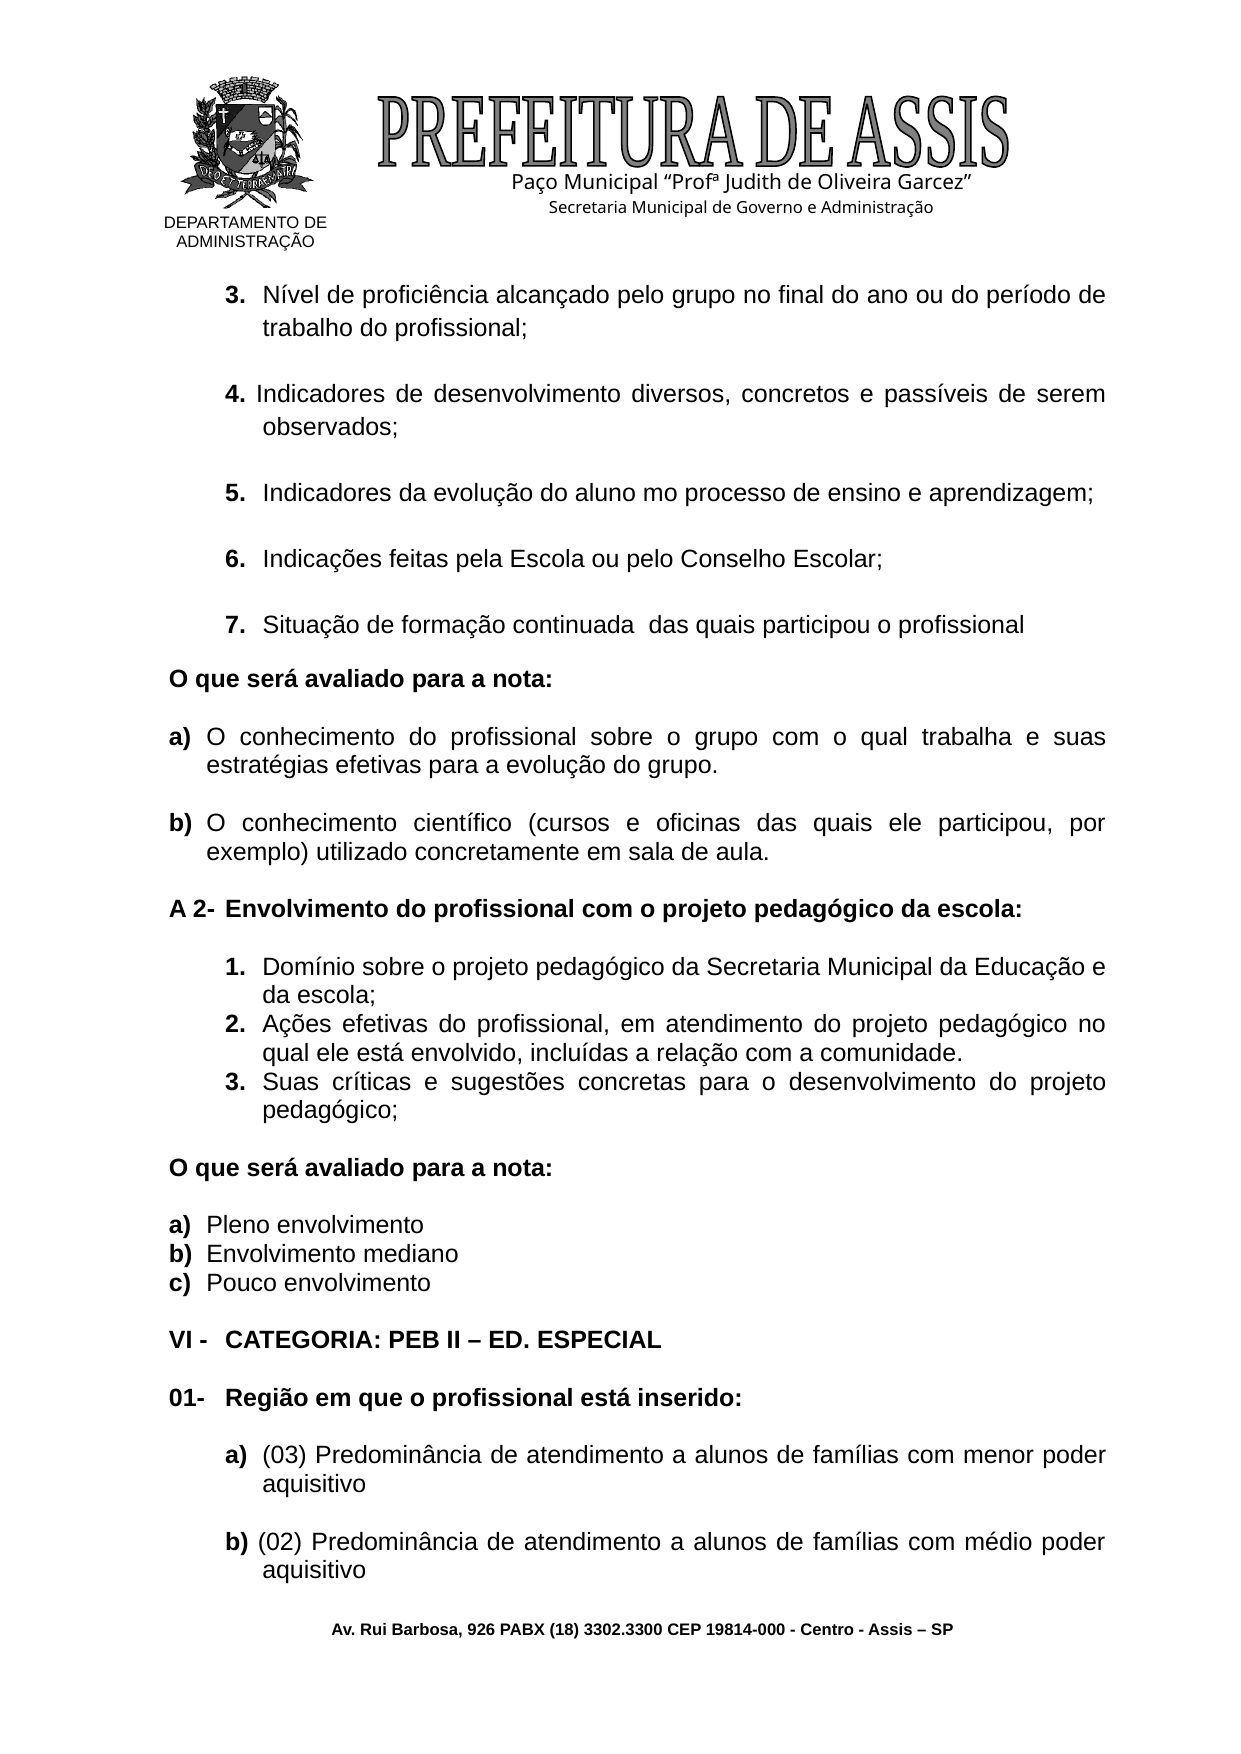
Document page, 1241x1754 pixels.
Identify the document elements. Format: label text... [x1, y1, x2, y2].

text b) O conhecimento científico (cursos e oficinas das quais ele participou, por exemplo) utilizado concretamente em sala de aula. [169, 808, 1107, 865]
text a) Pleno envolvimento [169, 1210, 1107, 1239]
list 5. Indicadores da evolução do aluno mo processo de ensino e aprendizagem; [225, 478, 1107, 507]
list 6. Indicações feitas pela Escola ou pelo Conselho Escolar; [225, 544, 1107, 573]
text A 2- Envolvimento do profissional com o projeto pedagógico da escola: [169, 894, 1107, 923]
text a) O conhecimento do profissional sobre o grupo com o qual trabalha e suas estratégias efetivas para a evolução do grupo. [169, 722, 1107, 779]
text VI - CATEGORIA: PEB II – ED. ESPECIAL [169, 1325, 1107, 1354]
text O que será avaliado para a nota: [169, 1153, 1107, 1182]
text 01- Região em que o profissional está inserido: [169, 1383, 1107, 1412]
list Ações efetivas do profissional, em atendimento do projeto pedagógico no qual ele está envolvido, incluídas a relação com a comunidade. [225, 1009, 1107, 1067]
list 4. Indicadores de desenvolvimento diversos, concretos e passíveis de serem observados; [225, 379, 1107, 441]
list Suas críticas e sugestões concretas para o desenvolvimento do projeto pedagógico; [225, 1067, 1107, 1124]
text a) (03) Predominância de atendimento a alunos de famílias com menor poder aquisitivo [225, 1440, 1107, 1498]
text c) Pouco envolvimento [169, 1268, 1107, 1297]
text O que será avaliado para a nota: [169, 664, 1107, 693]
text b) Envolvimento mediano [169, 1239, 1107, 1268]
list Domínio sobre o projeto pedagógico da Secretaria Municipal da Educação e da escola; [225, 952, 1107, 1009]
list 3. Nível de proficiência alcançado pelo grupo no final do ano ou do período de trabalho do profissional; [225, 280, 1107, 342]
text b) (02) Predominância de atendimento a alunos de famílias com médio poder aquisitivo [225, 1527, 1107, 1584]
list 7. Situação de formação continuada das quais participou o profissional [225, 610, 1107, 639]
